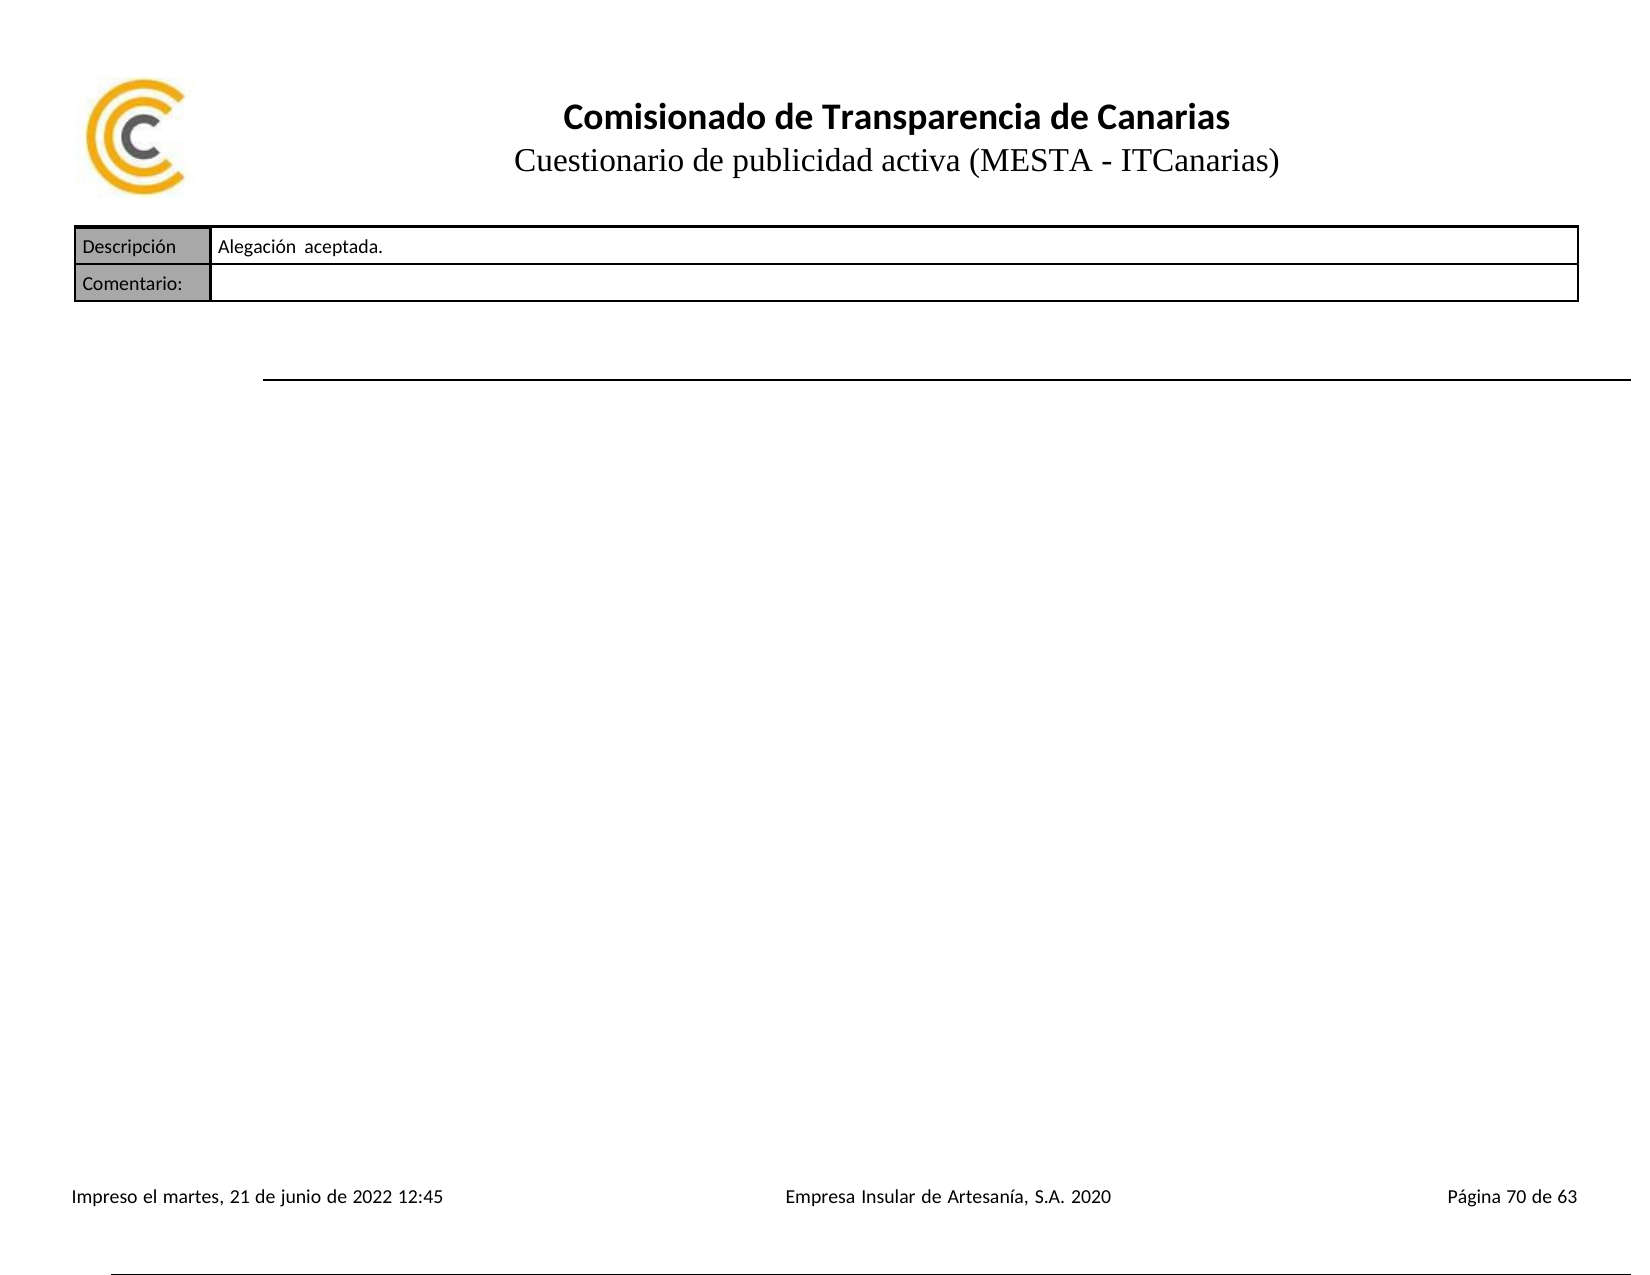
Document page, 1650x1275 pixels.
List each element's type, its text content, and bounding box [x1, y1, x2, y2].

picture [76, 77, 197, 198]
table_cell [212, 265, 1577, 300]
table_cell Comentario: [76, 265, 209, 300]
table_cell Alegación aceptada. [212, 228, 1577, 263]
table_cell Descripción [76, 229, 209, 263]
